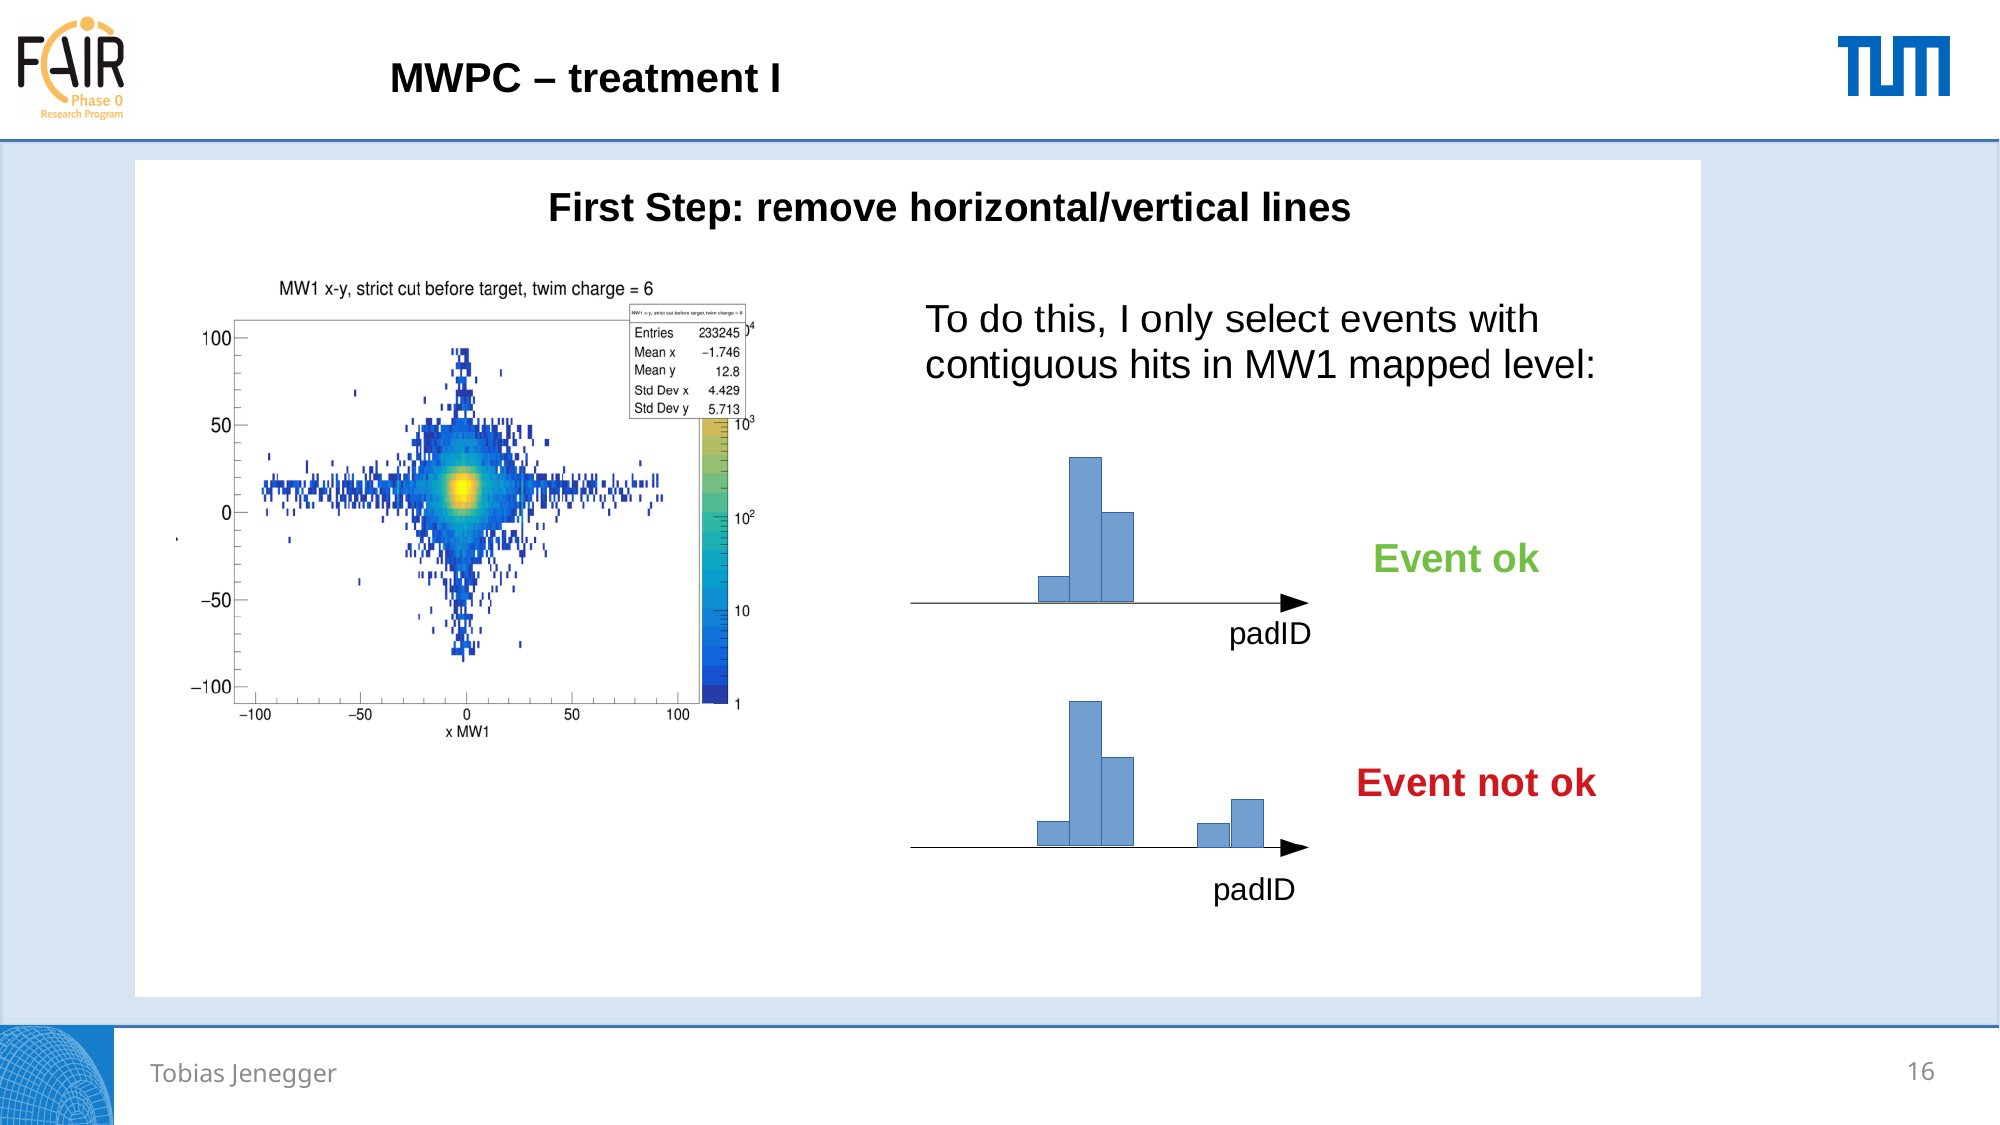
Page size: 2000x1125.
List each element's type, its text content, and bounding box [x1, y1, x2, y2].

text_box MWPC – treatment I [375, 46, 1651, 109]
picture [135, 160, 1701, 997]
picture [0, 1025, 114, 1125]
picture [15, 15, 142, 120]
picture [1838, 36, 1950, 96]
